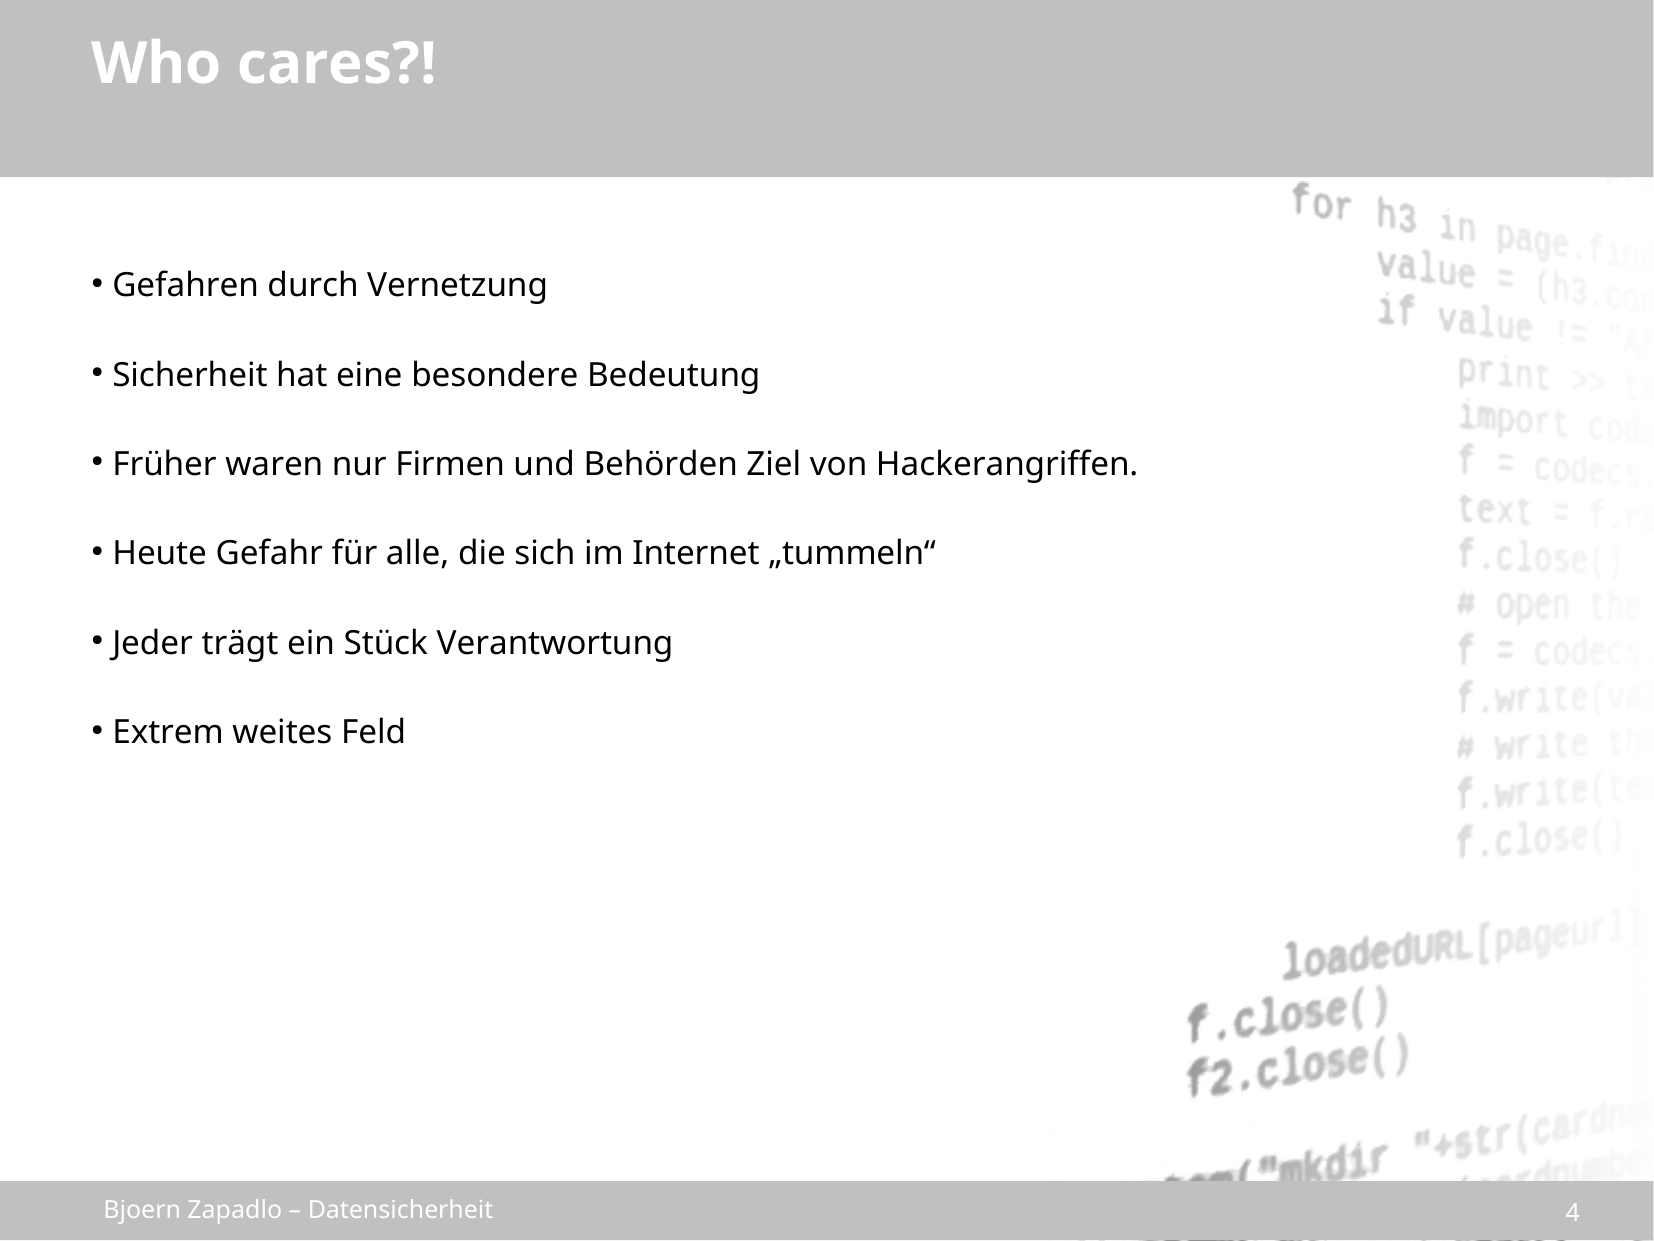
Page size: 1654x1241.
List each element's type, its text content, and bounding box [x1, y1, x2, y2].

text_box Gefahren durch Vernetzung Sicherheit hat eine besondere Bedeutung Früher waren nur Firmen und Behörden Ziel von Hackerangriffen. Heute Gefahr für alle, die sich im Internet „tummeln“ Jeder trägt ein Stück Verantwortung Extrem weites Feld [76, 236, 1432, 848]
text_box Who cares?! [76, 17, 1444, 104]
picture [0, 178, 1654, 1181]
